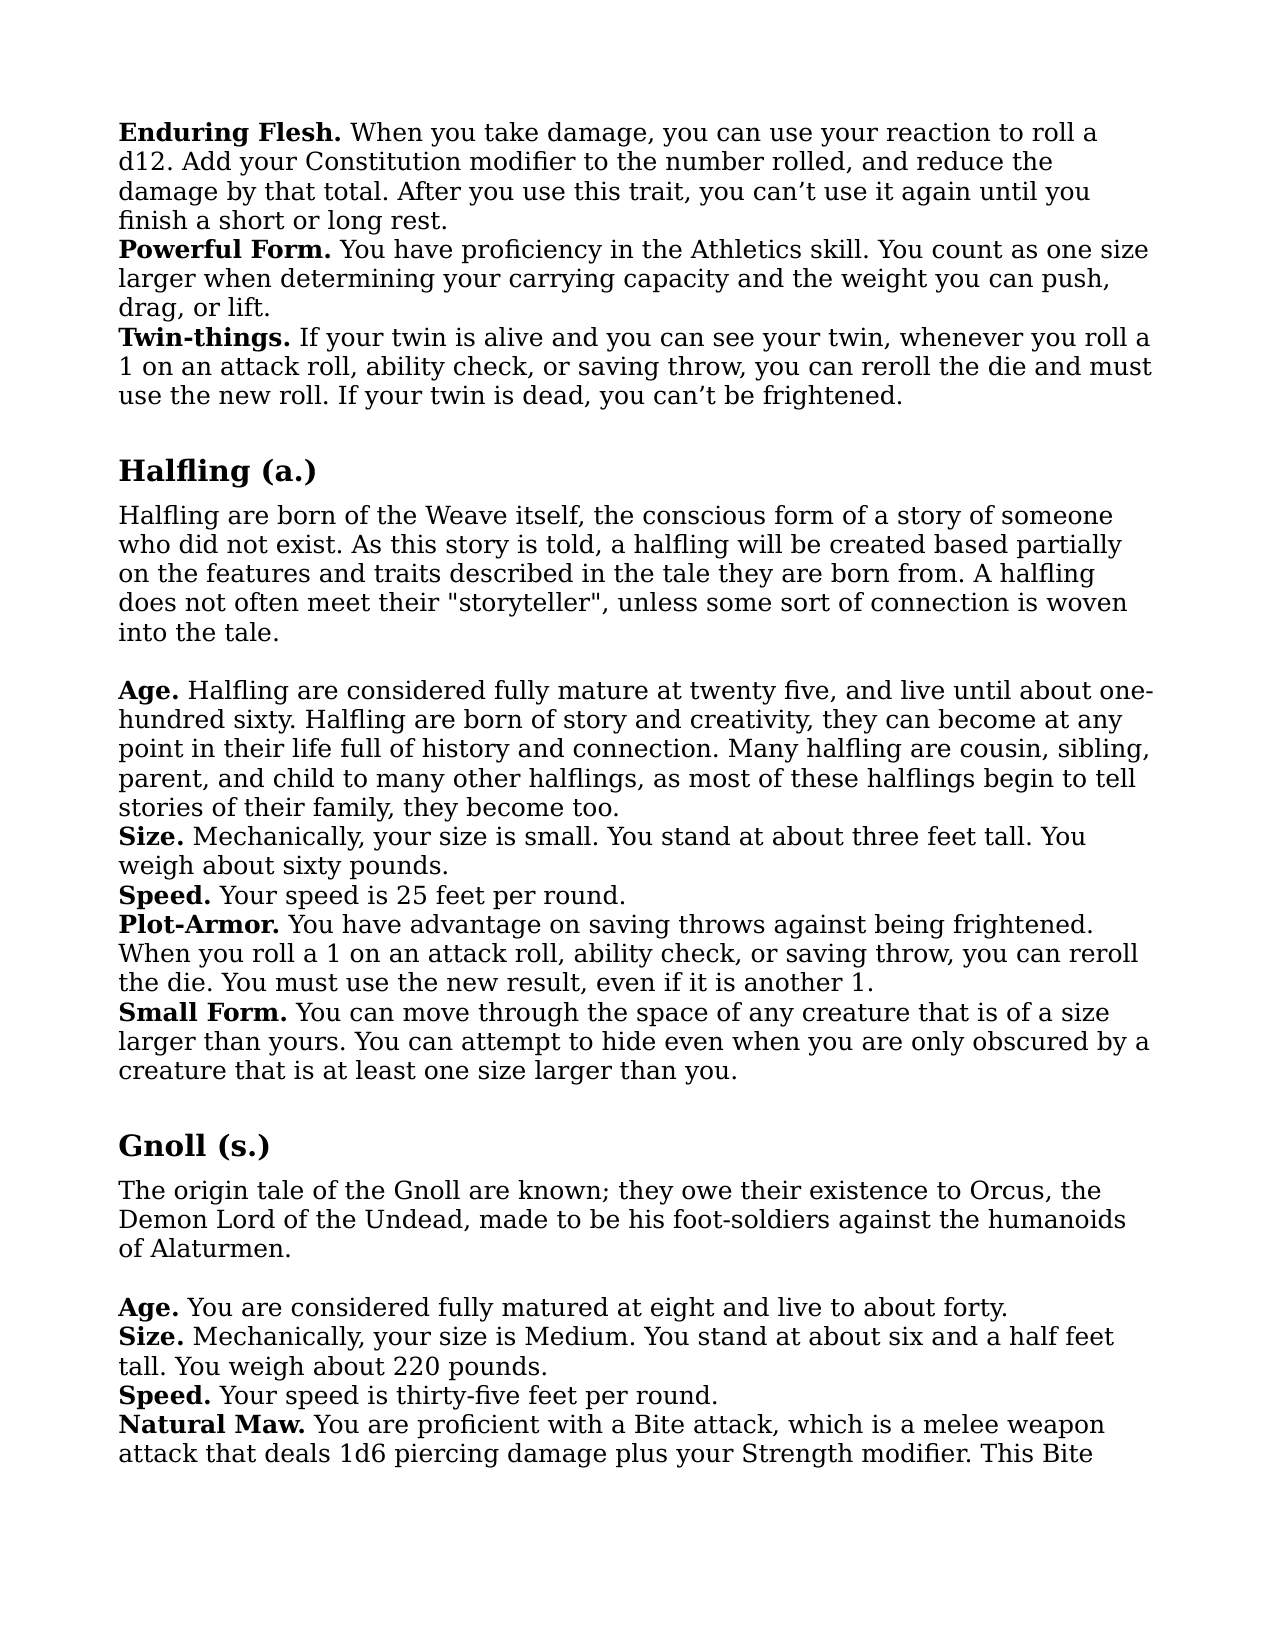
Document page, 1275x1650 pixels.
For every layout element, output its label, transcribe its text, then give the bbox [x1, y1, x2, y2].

text Enduring Flesh. When you take damage, you can use your reaction to roll a d12. Add your Constitution modifier to the number rolled, and reduce the damage by that total. After you use this trait, you can’t use it again until you finish a short or long rest. [118, 118, 1157, 235]
text Twin-things. If your twin is alive and you can see your twin, whenever you roll a 1 on an attack roll, ability check, or saving throw, you can reroll the die and must use the new roll. If your twin is dead, you can’t be frightened. [118, 323, 1157, 410]
text Speed. Your speed is thirty-five feet per round. [118, 1381, 1157, 1410]
text Age. Halfling are considered fully mature at twenty five, and live until about one-hundred sixty. Halfling are born of story and creativity, they can become at any point in their life full of history and connection. Many halfling are cousin, sibling, parent, and child to many other halflings, as most of these halflings begin to tell stories of their family, they become too. [118, 676, 1157, 822]
subtitle Gnoll (s.) [118, 1129, 1157, 1164]
text Small Form. You can move through the space of any creature that is of a size larger than yours. You can attempt to hide even when you are only obscured by a creature that is at least one size larger than you. [118, 998, 1157, 1086]
text Age. You are considered fully matured at eight and live to about forty. [118, 1293, 1157, 1322]
text Size. Mechanically, your size is small. You stand at about three feet tall. You weigh about sixty pounds. [118, 822, 1157, 881]
text Plot-Armor. You have advantage on saving throws against being frightened. When you roll a 1 on an attack roll, ability check, or saving throw, you can reroll the die. You must use the new result, even if it is another 1. [118, 910, 1157, 998]
subtitle Halfling (a.) [118, 454, 1157, 489]
text Halfling are born of the Weave itself, the conscious form of a story of someone who did not exist. As this story is told, a halfling will be created based partially on the features and traits described in the tale they are born from. A halfling does not often meet their "storyteller", unless some sort of connection is woven into the tale. [118, 501, 1157, 647]
text Natural Maw. You are proficient with a Bite attack, which is a melee weapon attack that deals 1d6 piercing damage plus your Strength modifier. This Bite [118, 1410, 1157, 1469]
text Speed. Your speed is 25 feet per round. [118, 881, 1157, 910]
text The origin tale of the Gnoll are known; they owe their existence to Orcus, the Demon Lord of the Undead, made to be his foot-soldiers against the humanoids of Alaturmen. [118, 1176, 1157, 1264]
text Powerful Form. You have proficiency in the Athletics skill. You count as one size larger when determining your carrying capacity and the weight you can push, drag, or lift. [118, 235, 1157, 323]
text Size. Mechanically, your size is Medium. You stand at about six and a half feet tall. You weigh about 220 pounds. [118, 1322, 1157, 1381]
